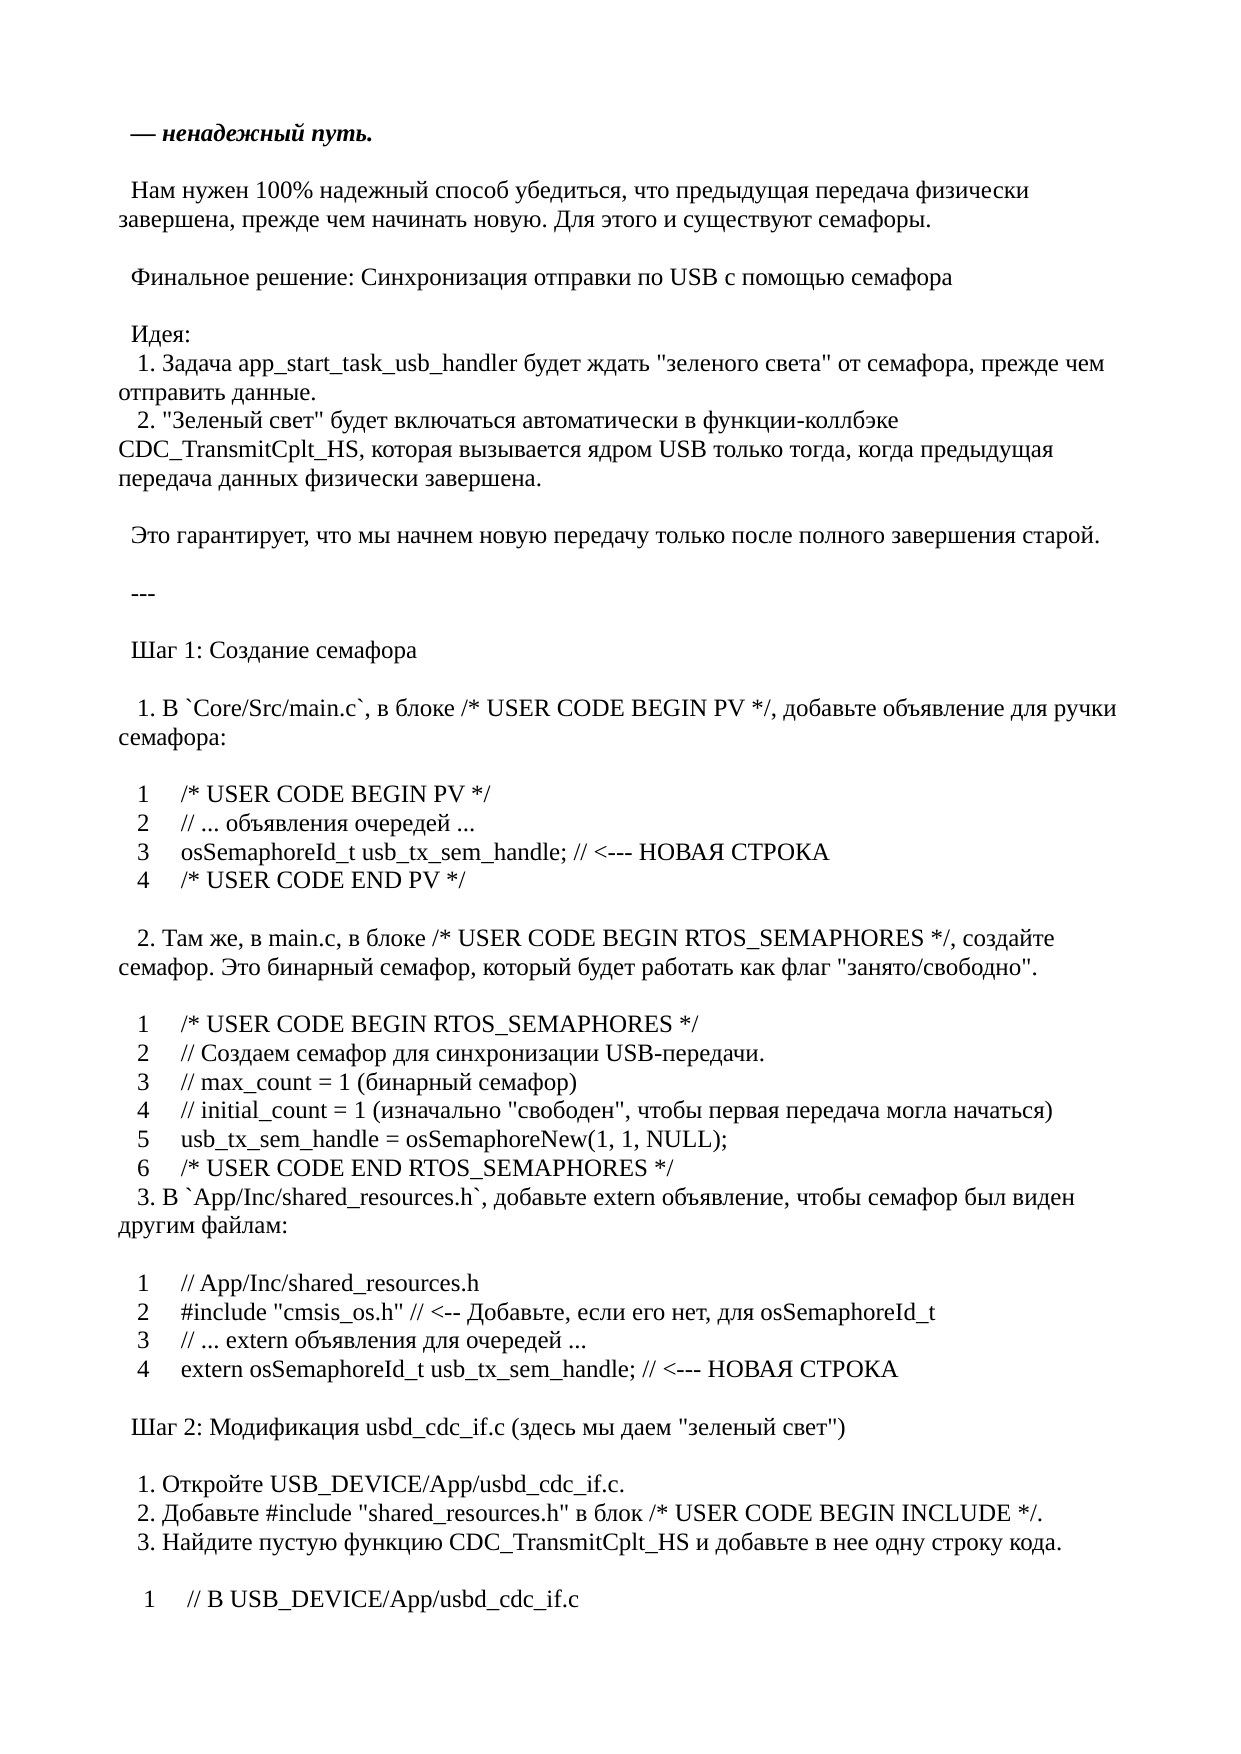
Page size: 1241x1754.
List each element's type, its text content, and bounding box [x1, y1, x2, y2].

text 2. Там же, в main.c, в блоке /* USER CODE BEGIN RTOS_SEMAPHORES */, создайте семафор. Это бинарный семафор, который будет работать как флаг "занято/свободно". [118, 923, 1122, 981]
text 3 // ... extern объявления для очередей ... [118, 1326, 1122, 1354]
text 2 #include "cmsis_os.h" // <-- Добавьте, если его нет, для osSemaphoreId_t [118, 1297, 1122, 1326]
text 4 /* USER CODE END PV */ [118, 866, 1122, 894]
text 3 // max_count = 1 (бинарный семафор) [118, 1067, 1122, 1096]
text 1. Задача app_start_task_usb_handler будет ждать "зеленого света" от семафора, прежде чем отправить данные. [118, 348, 1122, 406]
text 3. В `App/Inc/shared_resources.h`, добавьте extern объявление, чтобы семафор был виден другим файлам: [118, 1182, 1122, 1239]
text Нам нужен 100% надежный способ убедиться, что предыдущая передача физически завершена, прежде чем начинать новую. Для этого и существуют семафоры. [118, 176, 1122, 233]
text 1 /* USER CODE BEGIN RTOS_SEMAPHORES */ [118, 1009, 1122, 1038]
text 5 usb_tx_sem_handle = osSemaphoreNew(1, 1, NULL); [118, 1124, 1122, 1153]
text 2. "Зеленый свет" будет включаться автоматически в функции-коллбэке CDC_TransmitCplt_HS, которая вызывается ядром USB только тогда, когда предыдущая передача данных физически завершена. [118, 406, 1122, 492]
text — ненадежный путь. [118, 118, 1122, 147]
text 1. Откройте USB_DEVICE/App/usbd_cdc_if.c. [118, 1469, 1122, 1498]
text 3 osSemaphoreId_t usb_tx_sem_handle; // <--- НОВАЯ СТРОКА [118, 837, 1122, 866]
text 2. Добавьте #include "shared_resources.h" в блок /* USER CODE BEGIN INCLUDE */. [118, 1498, 1122, 1527]
text Идея: [118, 319, 1122, 348]
text Финальное решение: Синхронизация отправки по USB с помощью семафора [118, 262, 1122, 291]
text 3. Найдите пустую функцию CDC_TransmitCplt_HS и добавьте в нее одну строку кода. [118, 1527, 1122, 1556]
text 2 // Создаем семафор для синхронизации USB-передачи. [118, 1038, 1122, 1067]
text 1 /* USER CODE BEGIN PV */ [118, 779, 1122, 808]
text 1. В `Core/Src/main.c`, в блоке /* USER CODE BEGIN PV */, добавьте объявление для ручки семафора: [118, 693, 1122, 751]
text 4 // initial_count = 1 (изначально "свободен", чтобы первая передача могла начаться) [118, 1096, 1122, 1124]
text Это гарантирует, что мы начнем новую передачу только после полного завершения старой. [118, 521, 1122, 549]
text Шаг 1: Создание семафора [118, 636, 1122, 664]
text 1 // App/Inc/shared_resources.h [118, 1268, 1122, 1297]
text Шаг 2: Модификация usbd_cdc_if.c (здесь мы даем "зеленый свет") [118, 1412, 1122, 1441]
text --- [118, 578, 1122, 607]
text 2 // ... объявления очередей ... [118, 808, 1122, 837]
text 6 /* USER CODE END RTOS_SEMAPHORES */ [118, 1153, 1122, 1182]
text 4 extern osSemaphoreId_t usb_tx_sem_handle; // <--- НОВАЯ СТРОКА [118, 1354, 1122, 1383]
text 1 // В USB_DEVICE/App/usbd_cdc_if.c [118, 1584, 1122, 1613]
